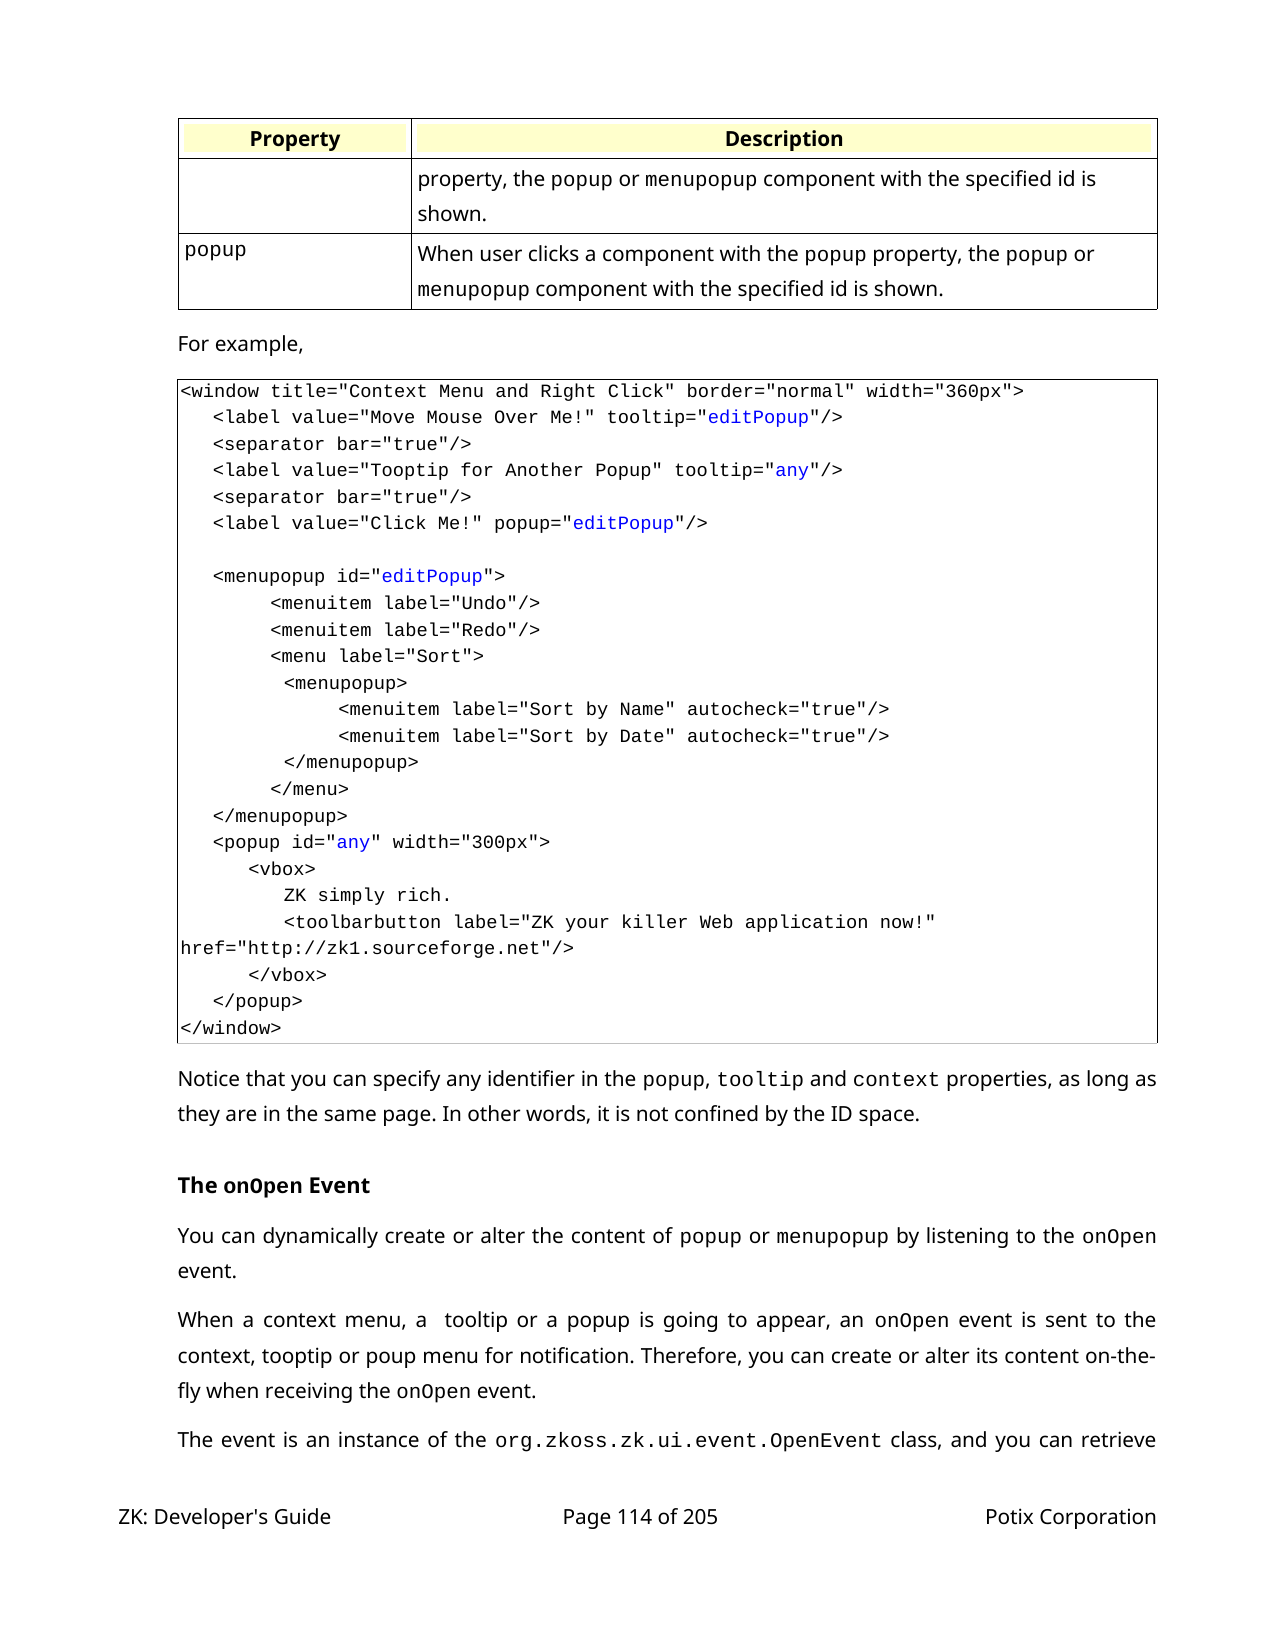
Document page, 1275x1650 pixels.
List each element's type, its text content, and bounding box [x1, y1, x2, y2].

table_header Property [179, 119, 411, 158]
table_cell [179, 159, 411, 233]
subtitle The onOpen Event [177, 1170, 1157, 1200]
table_cell When user clicks a component with the popup property, the popup or menupopup component with the specified id is shown. [412, 234, 1157, 309]
table_cell property, the popup or menupopup component with the specified id is shown. [412, 159, 1157, 233]
text Notice that you can specify any identifier in the popup, tooltip and context properties, as long as they are in the same page. In other words, it is not confined by the ID space. [177, 1064, 1157, 1128]
text When a context menu, a tooltip or a popup is going to appear, an onOpen event is sent to the context, tooptip or poup menu for notification. Therefore, you can create or alter its content on-the-fly when receiving the onOpen event. [177, 1305, 1157, 1404]
text For example, [177, 329, 1157, 358]
text The event is an instance of the org.zkoss.zk.ui.event.OpenEvent class, and you can retrieve [177, 1425, 1157, 1454]
text <window title="Context Menu and Right Click" border="normal" width="360px"> <label value="Move Mouse Over Me!" tooltip="editPopup"/> <separator bar="true"/> <label value="Tooptip for Another Popup" tooltip="any"/> <separator bar="true"/> <label value="Click Me!" popup="editPopup"/> <menupopup id="editPopup"> <menuitem label="Undo"/> <menuitem label="Redo"/> <menu label="Sort"> <menupopup> <menuitem label="Sort by Name" autocheck="true"/> <menuitem label="Sort by Date" autocheck="true"/> </menupopup> </menu> </menupopup> <popup id="any" width="300px"> <vbox> ZK simply rich. <toolbarbutton label="ZK your killer Web application now!" href="http://zk1.sourceforge.net"/> </vbox> </popup> </window> [178, 380, 1157, 1043]
text You can dynamically create or alter the content of popup or menupopup by listening to the onOpen event. [177, 1221, 1157, 1284]
table_header Description [412, 119, 1157, 158]
table_cell popup [179, 234, 411, 309]
